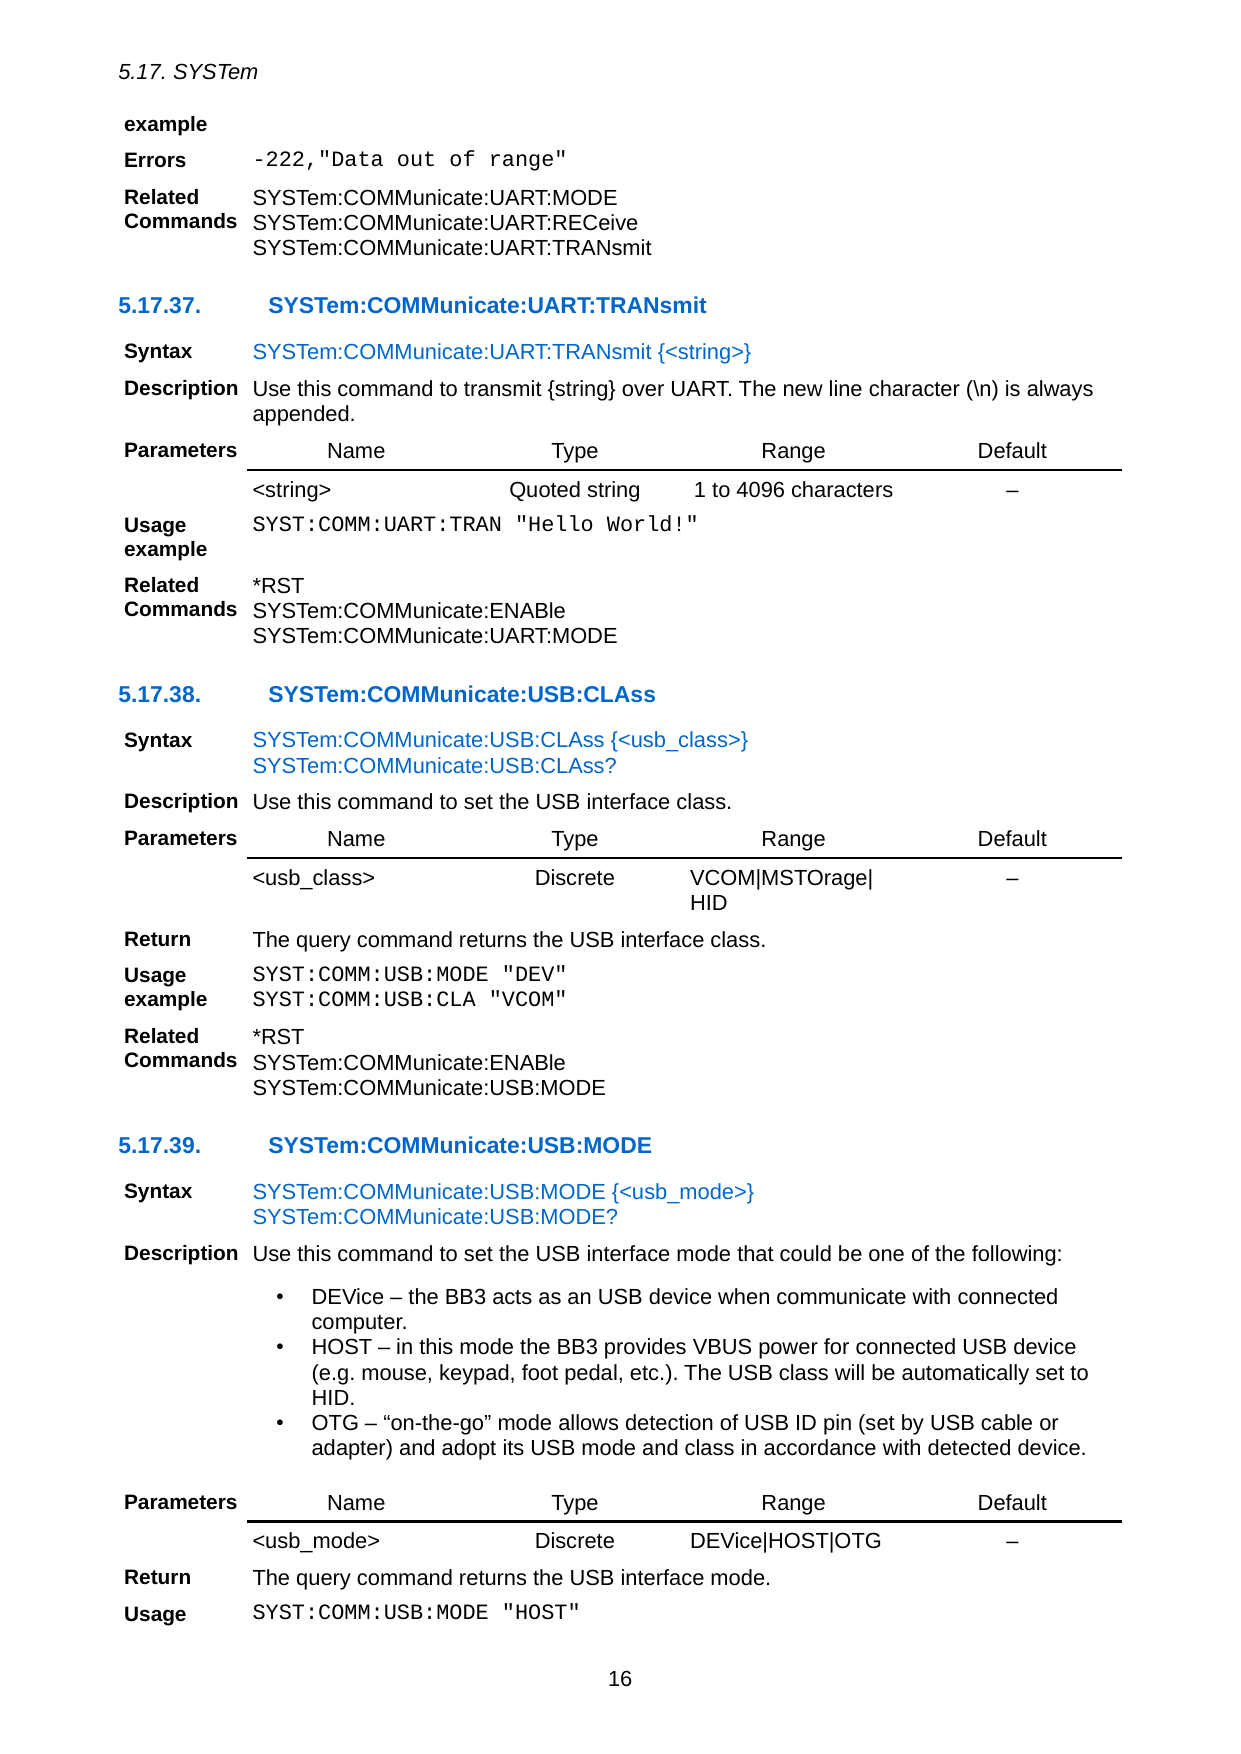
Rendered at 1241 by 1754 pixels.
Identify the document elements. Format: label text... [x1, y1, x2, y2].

table_cell Usage example [118, 958, 247, 1018]
table_cell The query command returns the USB interface class. [247, 921, 1122, 957]
table_cell Name [247, 820, 465, 857]
table_cell Default [903, 432, 1122, 469]
table_cell Default [903, 1484, 1122, 1520]
table_cell Type [465, 1484, 684, 1520]
table_cell Use this command to set the USB interface class. [247, 784, 1122, 820]
table_cell *RST SYSTem:COMMunicate:ENABle SYSTem:COMMunicate:UART:MODE [247, 567, 1122, 654]
table_header SYSTem:COMMunicate:USB:MODE {<usb_mode>} SYSTem:COMMunicate:USB:MODE? [247, 1173, 1122, 1235]
table_cell Name [247, 432, 465, 469]
table_cell SYST:COMM:USB:MODE "HOST" [247, 1596, 1122, 1632]
table_cell SYSTem:COMMunicate:UART:MODE SYSTem:COMMunicate:UART:RECeive SYSTem:COMMunicate:UART:TRANsmit [247, 179, 1122, 266]
table_cell The query command returns the USB interface mode. [247, 1559, 1122, 1596]
table_cell Discrete [465, 1523, 684, 1559]
table_cell Default [903, 820, 1122, 857]
table_cell Range [684, 1484, 903, 1520]
table_cell <usb_mode> [247, 1523, 465, 1559]
table_cell SYST:COMM:UART:TRAN "Hello World!" [247, 508, 1122, 567]
table_cell Type [465, 432, 684, 469]
table_cell Description [118, 784, 247, 820]
table_cell Range [684, 432, 903, 469]
table_cell – [903, 859, 1122, 921]
table_cell – [903, 1523, 1122, 1559]
table_cell Parameters [118, 1484, 247, 1559]
table_cell – [903, 471, 1122, 507]
subtitle SYSTem:COMMunicate:UART:TRANsmit [118, 292, 1122, 319]
subtitle SYSTem:COMMunicate:USB:MODE [118, 1132, 1122, 1158]
subtitle SYSTem:COMMunicate:USB:CLAss [118, 681, 1122, 707]
table_cell Quoted string [465, 471, 684, 507]
table_cell SYST:COMM:USB:MODE "DEV" SYST:COMM:USB:CLA "VCOM" [247, 958, 1122, 1018]
table_cell Related Commands [118, 179, 247, 266]
table_header Syntax [118, 722, 247, 783]
table_cell Usage [118, 1596, 247, 1632]
table_cell Parameters [118, 820, 247, 921]
table_cell Errors [118, 143, 247, 179]
table_cell [247, 106, 1122, 142]
table_cell <string> [247, 471, 465, 507]
table_cell Return [118, 921, 247, 957]
table_cell Description [118, 370, 247, 432]
table_header Syntax [118, 334, 247, 370]
table_cell Parameters [118, 432, 247, 507]
table_cell Range [684, 820, 903, 857]
table_cell Usage example [118, 508, 247, 567]
table_cell Name [247, 1484, 465, 1520]
table_cell example [118, 106, 247, 142]
table_cell Use this command to set the USB interface mode that could be one of the following: DEVice – the BB3 acts as an USB device when communicate with connected computer. HOST – in this mode the BB3 provides VBUS power for connected USB device (e.g. mouse, keypad, foot pedal, etc.). The USB class will be automatically set to HID. OTG – “on-the-go” mode allows detection of USB ID pin (set by USB cable or adapter) and adopt its USB mode and class in accordance with detected device. [247, 1235, 1122, 1484]
table_cell Related Commands [118, 567, 247, 654]
table_cell 1 to 4096 characters [684, 471, 903, 507]
table_cell Type [465, 820, 684, 857]
table_header SYSTem:COMMunicate:UART:TRANsmit {<string>} [247, 334, 1122, 370]
table_cell -222,"Data out of range" [247, 143, 1122, 179]
table_cell Return [118, 1559, 247, 1596]
table_cell Discrete [465, 859, 684, 921]
table_cell Use this command to transmit {string} over UART. The new line character (\n) is always appended. [247, 370, 1122, 432]
table_cell Description [118, 1235, 247, 1484]
table_cell DEVice|HOST|OTG [684, 1523, 903, 1559]
table_header SYSTem:COMMunicate:USB:CLAss {<usb_class>} SYSTem:COMMunicate:USB:CLAss? [247, 722, 1122, 783]
table_cell *RST SYSTem:COMMunicate:ENABle SYSTem:COMMunicate:USB:MODE [247, 1019, 1122, 1106]
table_cell Related Commands [118, 1019, 247, 1106]
table_header Syntax [118, 1173, 247, 1235]
table_cell VCOM|MSTOrage|HID [684, 859, 903, 921]
table_cell <usb_class> [247, 859, 465, 921]
